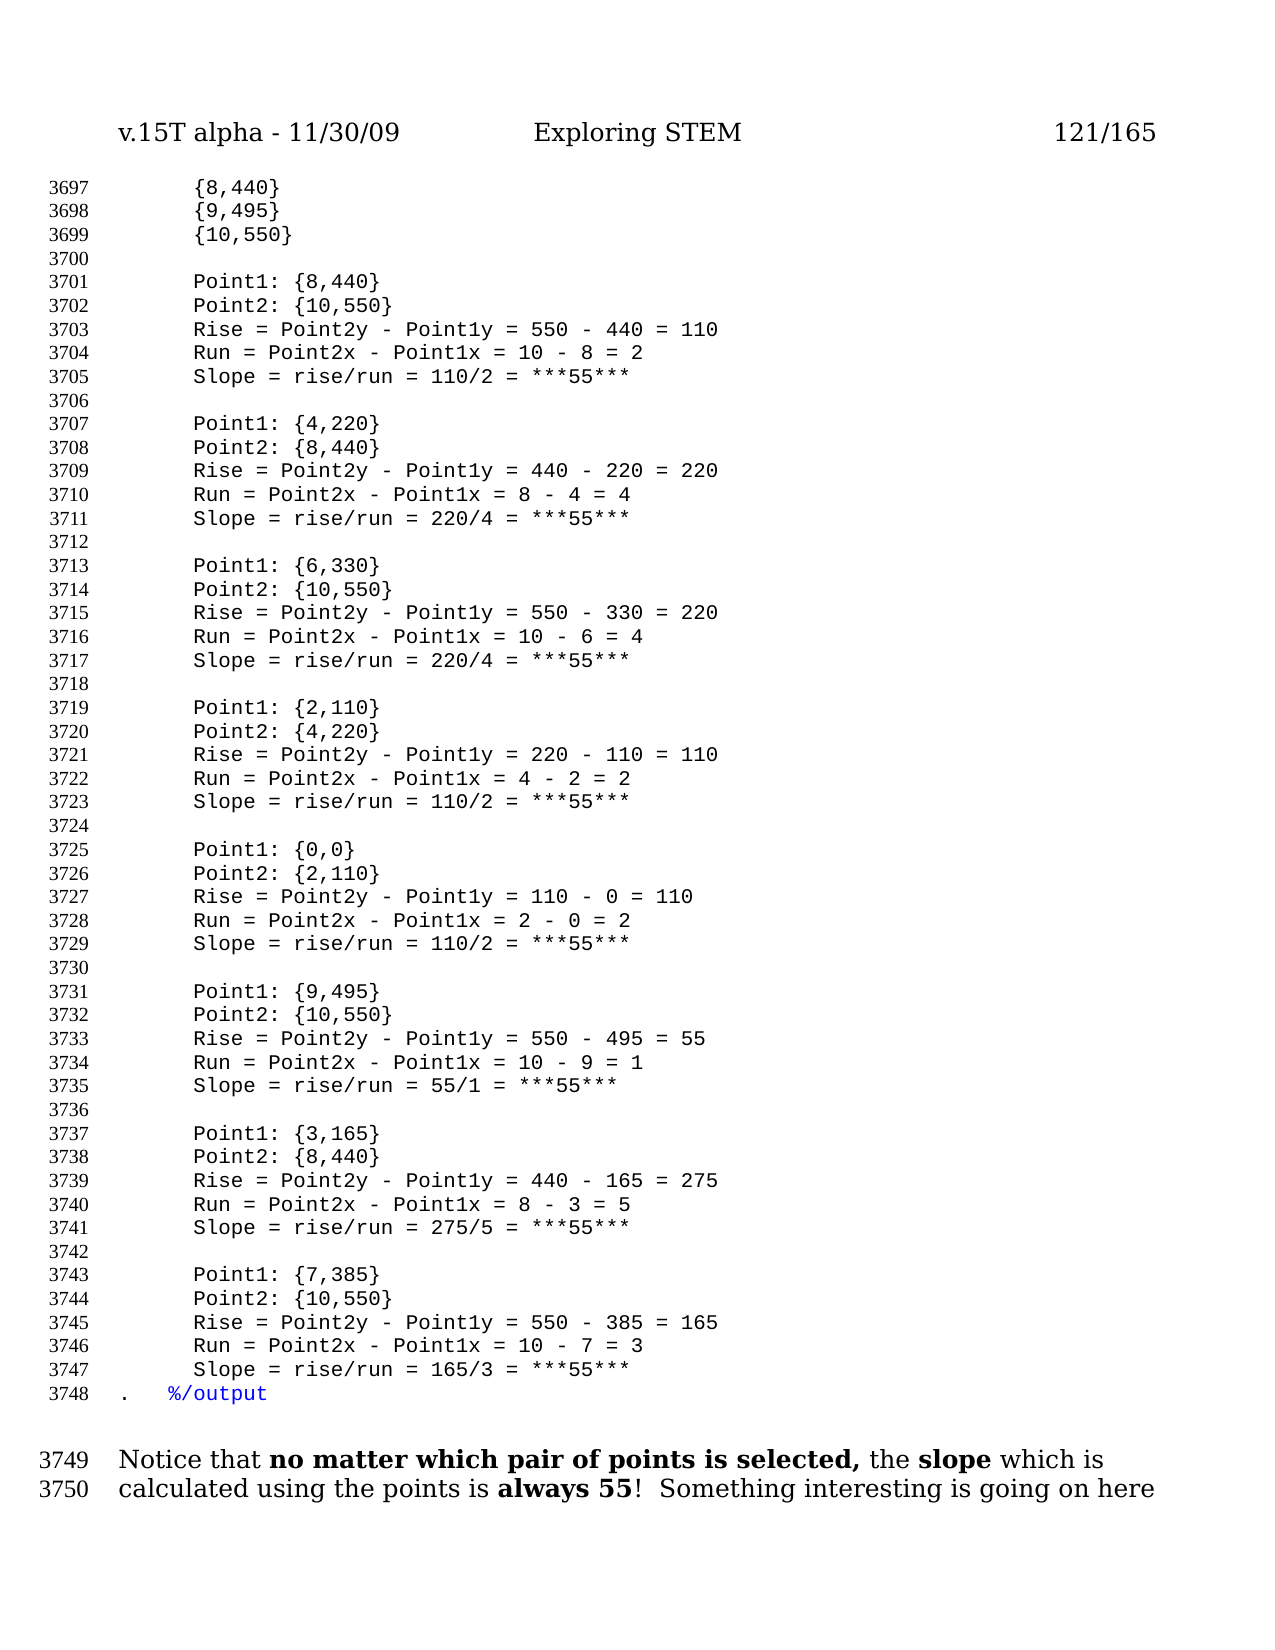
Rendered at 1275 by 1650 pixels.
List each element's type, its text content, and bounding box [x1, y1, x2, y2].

text Slope = rise/run = 110/2 = ***55*** [118, 366, 1157, 389]
text {9,495} [118, 200, 1157, 224]
text Slope = rise/run = 165/3 = ***55*** [118, 1359, 1157, 1383]
text Point1: {8,440} [118, 271, 1157, 295]
text Point2: {8,440} [118, 1146, 1157, 1170]
text Run = Point2x - Point1x = 10 - 6 = 4 [118, 626, 1157, 650]
text Run = Point2x - Point1x = 10 - 8 = 2 [118, 342, 1157, 366]
text Slope = rise/run = 110/2 = ***55*** [118, 792, 1157, 815]
text Point1: {3,165} [118, 1123, 1157, 1146]
text Run = Point2x - Point1x = 4 - 2 = 2 [118, 768, 1157, 792]
text Point1: {0,0} [118, 839, 1157, 862]
text Slope = rise/run = 275/5 = ***55*** [118, 1217, 1157, 1241]
text Rise = Point2y - Point1y = 440 - 220 = 220 [118, 461, 1157, 484]
text Point2: {2,110} [118, 862, 1157, 886]
text {10,550} [118, 224, 1157, 248]
text Run = Point2x - Point1x = 10 - 7 = 3 [118, 1335, 1157, 1359]
text Point1: {2,110} [118, 697, 1157, 721]
text Slope = rise/run = 220/4 = ***55*** [118, 508, 1157, 531]
text Point2: {4,220} [118, 721, 1157, 744]
text Point2: {10,550} [118, 1288, 1157, 1312]
text Slope = rise/run = 55/1 = ***55*** [118, 1075, 1157, 1099]
text Point1: {7,385} [118, 1264, 1157, 1288]
text Rise = Point2y - Point1y = 550 - 385 = 165 [118, 1312, 1157, 1335]
text Point2: {10,550} [118, 295, 1157, 319]
text Rise = Point2y - Point1y = 550 - 495 = 55 [118, 1028, 1157, 1052]
text Notice that no matter which pair of points is selected, the slope which is calculated using the points is always 55! Something interesting is going on here [118, 1445, 1157, 1503]
text Run = Point2x - Point1x = 8 - 3 = 5 [118, 1193, 1157, 1217]
text Rise = Point2y - Point1y = 550 - 330 = 220 [118, 602, 1157, 626]
text Rise = Point2y - Point1y = 550 - 440 = 110 [118, 319, 1157, 342]
text Point2: {8,440} [118, 437, 1157, 461]
text Run = Point2x - Point1x = 8 - 4 = 4 [118, 484, 1157, 508]
text . %/output [118, 1383, 1157, 1406]
text Point1: {9,495} [118, 981, 1157, 1004]
text {8,440} [118, 177, 1157, 200]
text Point2: {10,550} [118, 579, 1157, 602]
text Rise = Point2y - Point1y = 110 - 0 = 110 [118, 886, 1157, 910]
text Point1: {4,220} [118, 413, 1157, 437]
text Slope = rise/run = 110/2 = ***55*** [118, 933, 1157, 957]
text Rise = Point2y - Point1y = 220 - 110 = 110 [118, 744, 1157, 768]
text Run = Point2x - Point1x = 10 - 9 = 1 [118, 1052, 1157, 1075]
text Point1: {6,330} [118, 555, 1157, 579]
text Slope = rise/run = 220/4 = ***55*** [118, 650, 1157, 673]
text Rise = Point2y - Point1y = 440 - 165 = 275 [118, 1170, 1157, 1193]
text Point2: {10,550} [118, 1004, 1157, 1028]
text Run = Point2x - Point1x = 2 - 0 = 2 [118, 910, 1157, 933]
